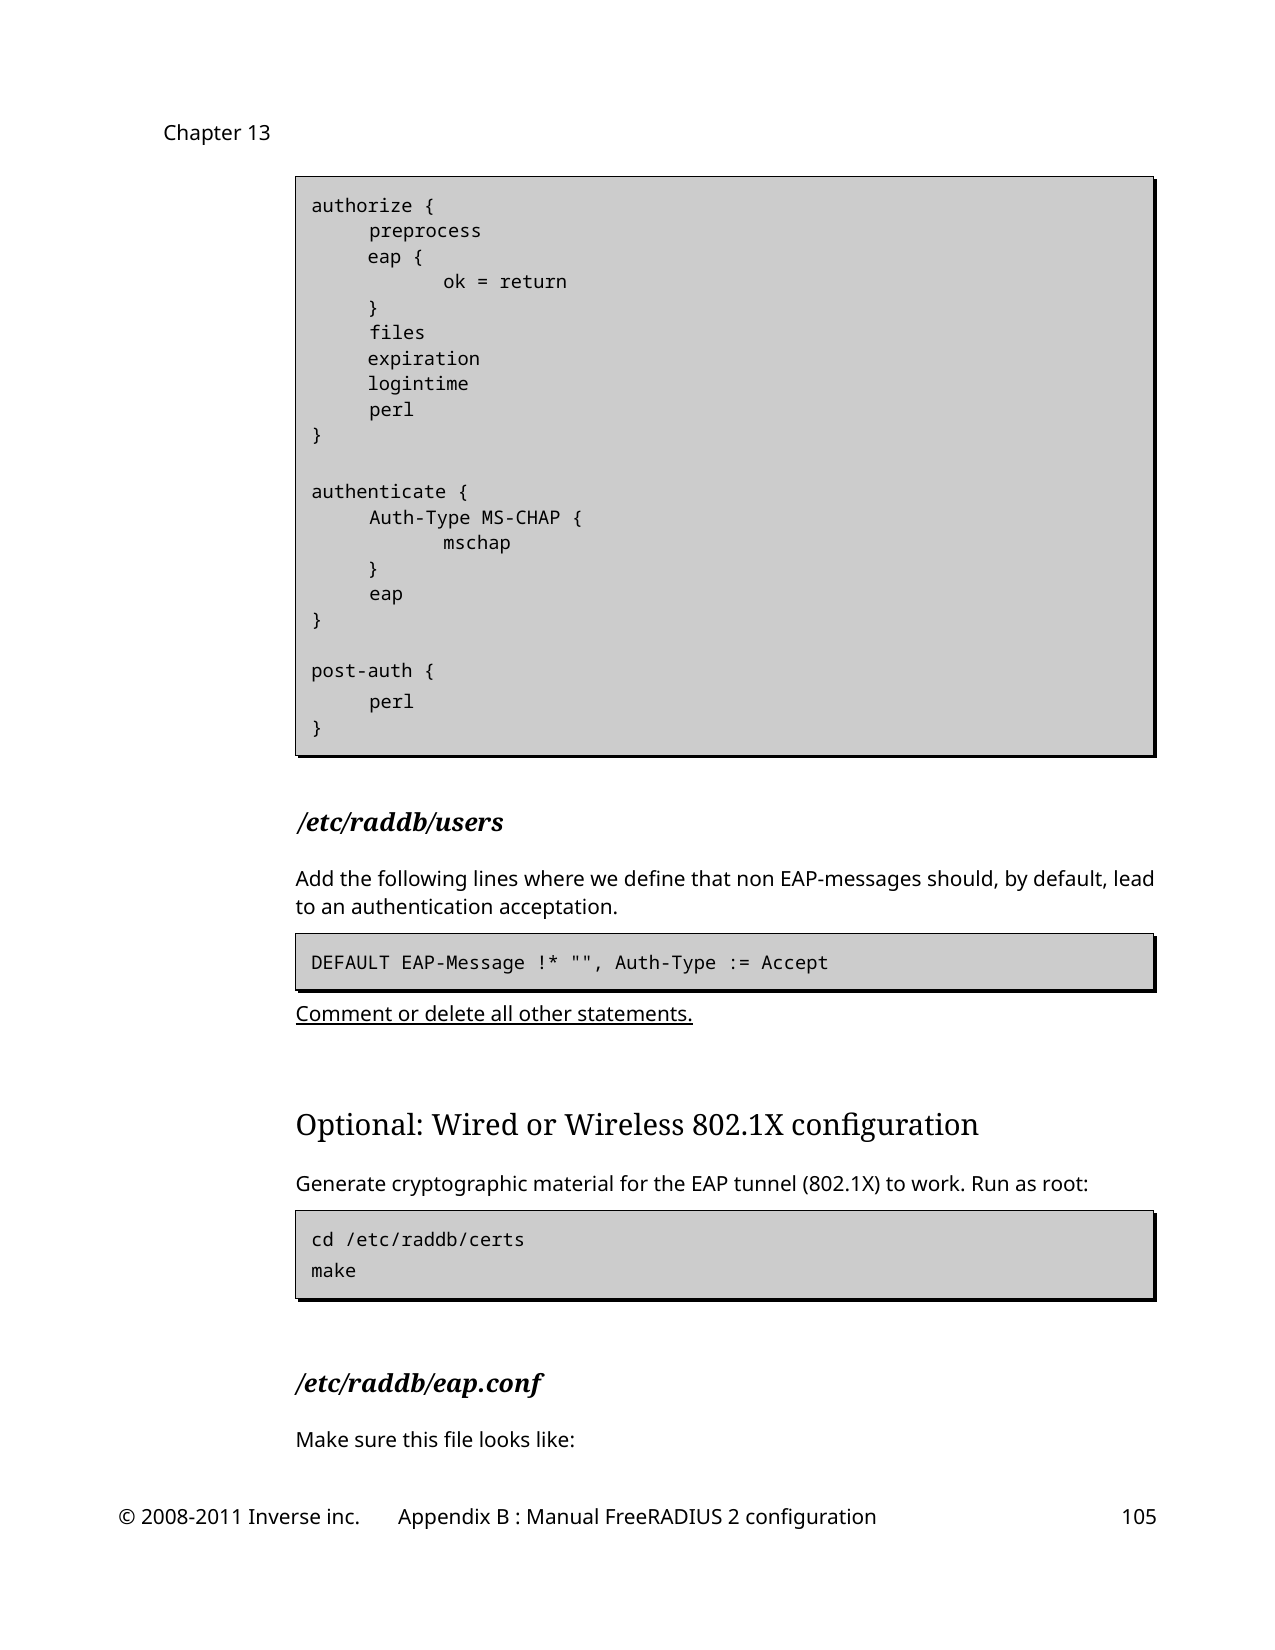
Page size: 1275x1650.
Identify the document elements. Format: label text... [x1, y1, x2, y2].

text perl } [296, 673, 1153, 755]
text Generate cryptographic material for the EAP tunnel (802.1X) to work. Run as root: [295, 1169, 1157, 1198]
text cd /etc/raddb/certs [296, 1211, 1153, 1242]
subtitle /etc/raddb/users [261, 805, 1157, 839]
text DEFAULT EAP-Message !* "", Auth-Type := Accept [296, 934, 1153, 989]
text Add the following lines where we define that non EAP-messages should, by default, lead to an authentication acceptation. [295, 864, 1157, 921]
subtitle /etc/raddb/eap.conf [259, 1366, 1157, 1400]
text authorize { preprocess eap { ok = return } files expiration logintime perl } [296, 177, 1153, 437]
text Comment or delete all other statements. [295, 999, 1157, 1028]
text make [296, 1242, 1153, 1298]
text Make sure this file looks like: [295, 1425, 1157, 1453]
subtitle Optional: Wired or Wireless 802.1X configuration [295, 1105, 1157, 1144]
text authenticate { Auth-Type MS-CHAP { mschap } eap } post-auth { [296, 437, 1153, 673]
